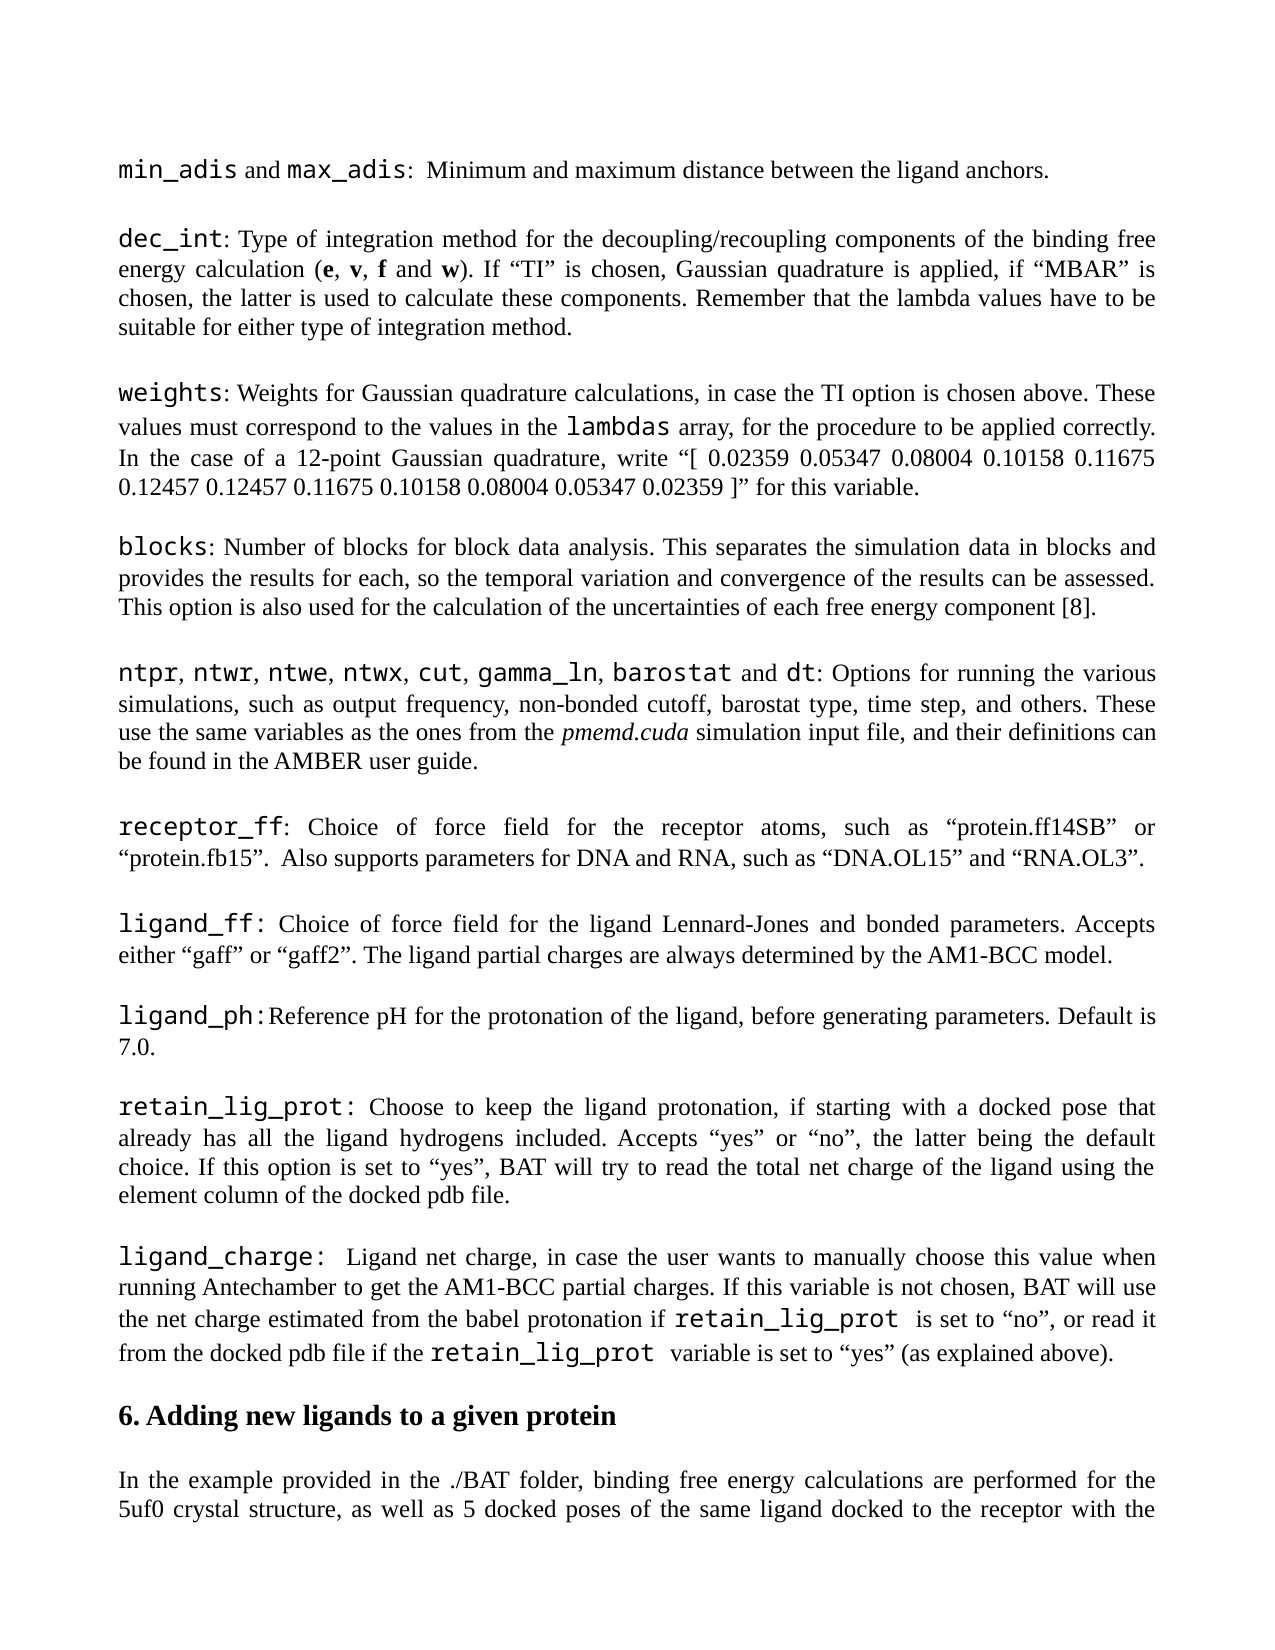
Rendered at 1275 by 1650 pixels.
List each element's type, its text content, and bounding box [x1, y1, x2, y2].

text blocks: Number of blocks for block data analysis. This separates the simulation data in blocks and provides the results for each, so the temporal variation and convergence of the results can be assessed. This option is also used for the calculation of the uncertainties of each free energy component [8]. [118, 529, 1157, 621]
text min_adis and max_adis: Minimum and maximum distance between the ligand anchors. [118, 152, 1157, 186]
text retain_lig_prot: Choose to keep the ligand protonation, if starting with a docked pose that already has all the ligand hydrogens included. Accepts “yes” or “no”, the latter being the default choice. If this option is set to “yes”, BAT will try to read the total net charge of the ligand using the element column of the docked pdb file. [118, 1089, 1157, 1209]
text weights: Weights for Gaussian quadrature calculations, in case the TI option is chosen above. These values must correspond to the values in the lambdas array, for the procedure to be applied correctly. In the case of a 12-point Gaussian quadrature, write “[ 0.02359 0.05347 0.08004 0.10158 0.11675 0.12457 0.12457 0.11675 0.10158 0.08004 0.05347 0.02359 ]” for this variable. [118, 375, 1157, 500]
text receptor_ff: Choice of force field for the receptor atoms, such as “protein.ff14SB” or “protein.fb15”. Also supports parameters for DNA and RNA, such as “DNA.OL15” and “RNA.OL3”. [118, 809, 1157, 872]
text ligand_ph:Reference pH for the protonation of the ligand, before generating parameters. Default is 7.0. [118, 997, 1157, 1060]
text ntpr, ntwr, ntwe, ntwx, cut, gamma_ln, barostat and dt: Options for running the various simulations, such as output frequency, non-bonded cutoff, barostat type, time step, and others. These use the same variables as the ones from the pmemd.cuda simulation input file, and their definitions can be found in the AMBER user guide. [118, 655, 1157, 775]
text ligand_ff: Choice of force field for the ligand Lennard-Jones and bonded parameters. Accepts either “gaff” or “gaff2”. The ligand partial charges are always determined by the AM1-BCC model. [118, 906, 1157, 969]
text 6. Adding new ligands to a given protein [118, 1398, 1157, 1431]
text ligand_charge: Ligand net charge, in case the user wants to manually choose this value when running Antechamber to get the AM1-BCC partial charges. If this variable is not chosen, BAT will use the net charge estimated from the babel protonation if retain_lig_prot is set to “no”, or read it from the docked pdb file if the retain_lig_prot variable is set to “yes” (as explained above). [118, 1238, 1157, 1369]
text dec_int: Type of integration method for the decoupling/recoupling components of the binding free energy calculation (e, v, f and w). If “TI” is chosen, Gaussian quadrature is applied, if “MBAR” is chosen, the latter is used to calculate these components. Remember that the lambda values have to be suitable for either type of integration method. [118, 220, 1157, 341]
text In the example provided in the ./BAT folder, binding free energy calculations are performed for the 5uf0 crystal structure, as well as 5 docked poses of the same ligand docked to the receptor with the [118, 1465, 1157, 1523]
